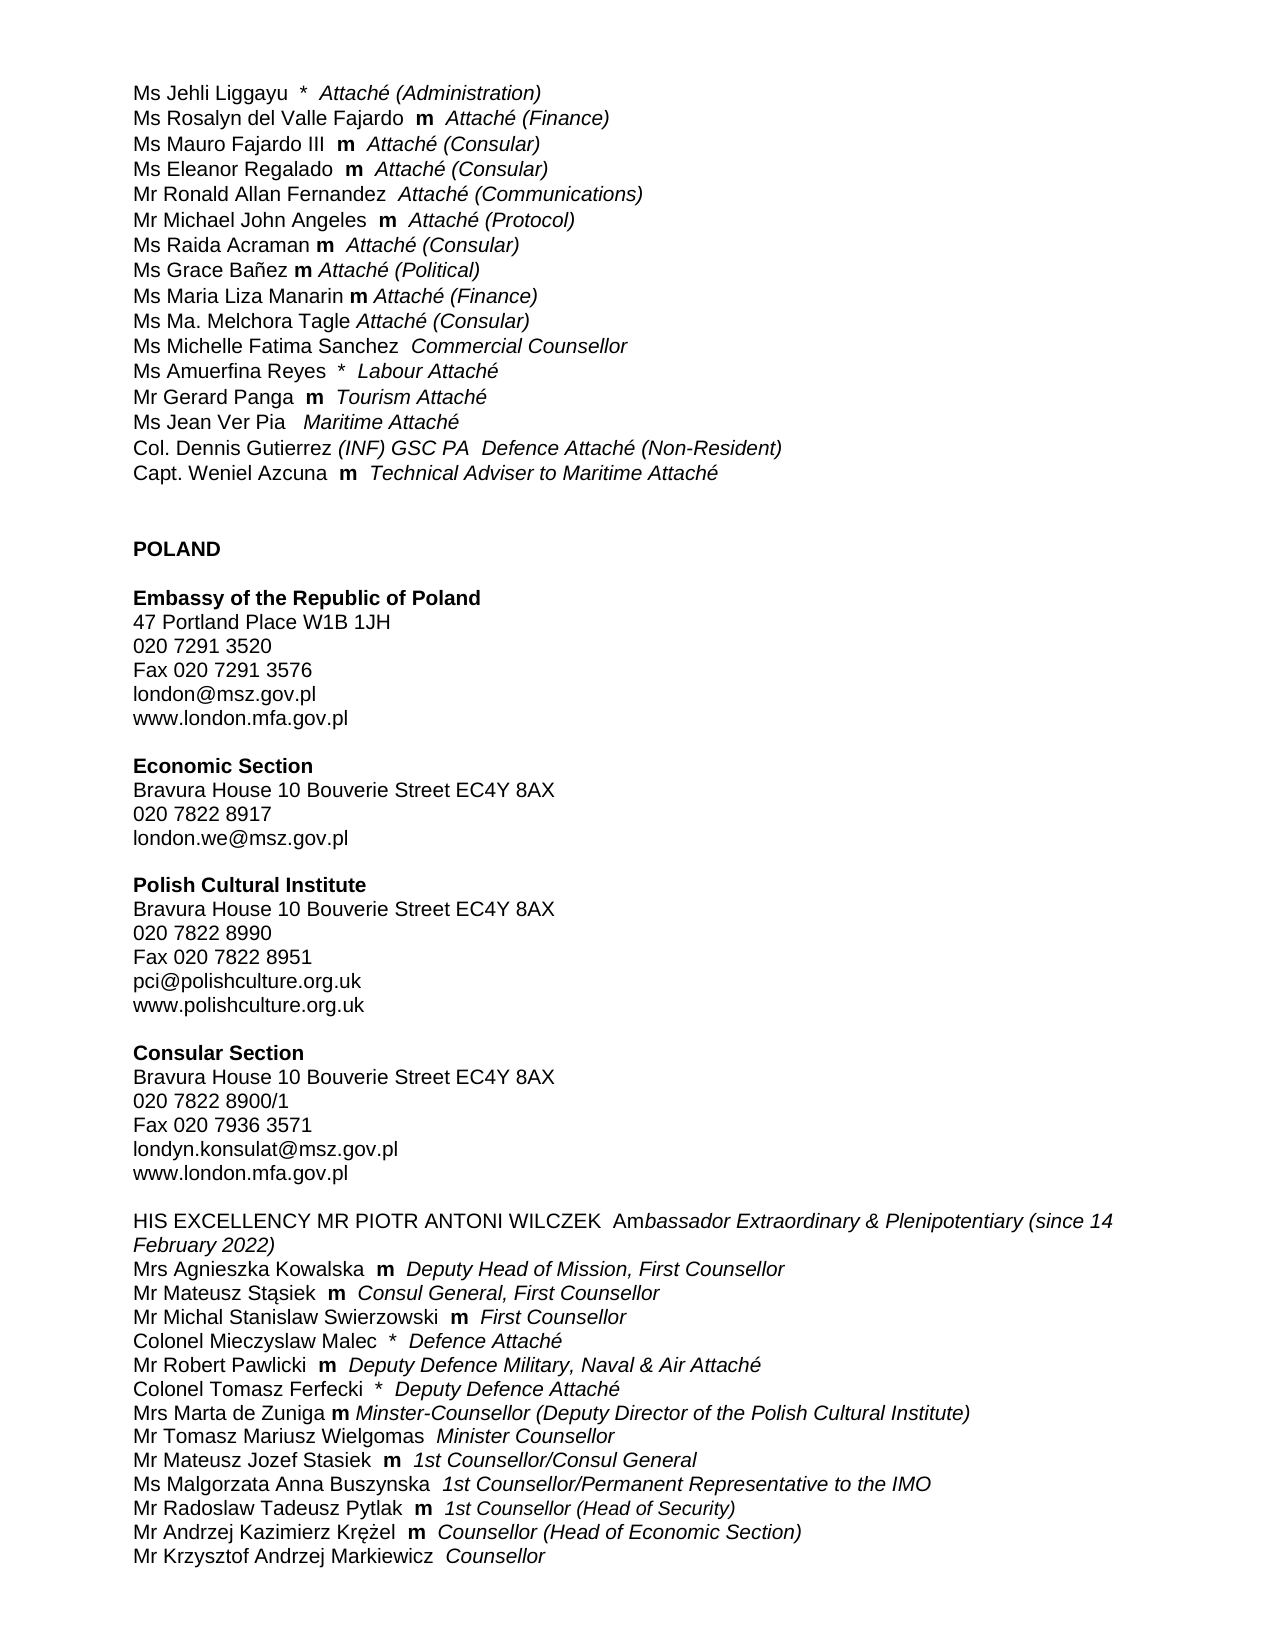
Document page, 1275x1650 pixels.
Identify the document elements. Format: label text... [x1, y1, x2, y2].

text 020 7822 8990 [133, 921, 1181, 945]
text Colonel Tomasz Ferfecki * Deputy Defence Attaché [133, 1376, 1181, 1400]
text Mr Michal Stanislaw Swierzowski m First Counsellor [133, 1304, 1181, 1328]
text Ms Rosalyn del Valle Fajardo m Attaché (Finance) [133, 106, 1181, 130]
text Ms Mauro Fajardo III m Attaché (Consular) [133, 132, 1181, 156]
text Ms Malgorzata Anna Buszynska 1st Counsellor/Permanent Representative to the IMO [133, 1472, 1181, 1496]
text Mr Mateusz Stąsiek m Consul General, First Counsellor [133, 1281, 1181, 1304]
text HIS EXCELLENCY MR PIOTR ANTONI WILCZEK Ambassador Extraordinary & Plenipotentiary (since 14 February 2022) [133, 1209, 1181, 1257]
text Col. Dennis Gutierrez (INF) GSC PA Defence Attaché (Non-Resident) [133, 435, 1181, 459]
text Mrs Marta de Zuniga m Minster-Counsellor (Deputy Director of the Polish Cultural Institute) [133, 1400, 1181, 1424]
text Ms Ma. Melchora Tagle Attaché (Consular) [133, 309, 1181, 333]
text Mrs Agnieszka Kowalska m Deputy Head of Mission, First Counsellor [133, 1257, 1181, 1281]
text Ms Michelle Fatima Sanchez Commercial Counsellor [133, 334, 1181, 358]
text 47 Portland Place W1B 1JH [133, 610, 1181, 634]
text Ms Jean Ver Pia Maritime Attaché [133, 410, 1181, 434]
text londyn.konsulat@msz.gov.pl [133, 1137, 1181, 1161]
text Ms Maria Liza Manarin m Attaché (Finance) [133, 283, 1181, 307]
text Mr Michael John Angeles m Attaché (Protocol) [133, 207, 1181, 231]
text 020 7822 8917 [133, 801, 1181, 825]
text Colonel Mieczyslaw Malec * Defence Attaché [133, 1328, 1181, 1352]
text Mr Andrzej Kazimierz Krężel m Counsellor (Head of Economic Section) [133, 1520, 1181, 1544]
text Ms Raida Acraman m Attaché (Consular) [133, 233, 1181, 257]
subtitle Consular Section [133, 1041, 1181, 1065]
text Fax 020 7822 8951 [133, 945, 1181, 969]
text Capt. Weniel Azcuna m Technical Adviser to Maritime Attaché [133, 461, 1181, 484]
text Bravura House 10 Bouverie Street EC4Y 8AX [133, 1065, 1181, 1089]
text www.london.mfa.gov.pl [133, 706, 1181, 729]
text Mr Radoslaw Tadeusz Pytlak m 1st Counsellor (Head of Security) [133, 1496, 1181, 1520]
text london@msz.gov.pl [133, 682, 1181, 706]
text london.we@msz.gov.pl [133, 825, 1181, 849]
text 020 7822 8900/1 [133, 1089, 1181, 1113]
text Ms Amuerfina Reyes * Labour Attaché [133, 359, 1181, 383]
text www.london.mfa.gov.pl [133, 1161, 1181, 1185]
text Mr Gerard Panga m Tourism Attaché [133, 385, 1181, 409]
text Fax 020 7291 3576 [133, 658, 1181, 682]
text POLAND [133, 537, 1181, 561]
subtitle Economic Section [133, 753, 1181, 777]
text pci@polishculture.org.uk [133, 969, 1181, 993]
subtitle Polish Cultural Institute [133, 873, 1181, 897]
text Mr Ronald Allan Fernandez Attaché (Communications) [133, 182, 1181, 206]
subtitle Embassy of the Republic of Poland [133, 586, 1181, 610]
text Mr Tomasz Mariusz Wielgomas Minister Counsellor [133, 1424, 1181, 1448]
text Ms Eleanor Regalado m Attaché (Consular) [133, 157, 1181, 181]
text Mr Krzysztof Andrzej Markiewicz Counsellor [133, 1544, 1181, 1568]
text Mr Robert Pawlicki m Deputy Defence Military, Naval & Air Attaché [133, 1352, 1181, 1376]
text Bravura House 10 Bouverie Street EC4Y 8AX [133, 777, 1181, 801]
text Fax 020 7936 3571 [133, 1113, 1181, 1137]
text Ms Jehli Liggayu * Attaché (Administration) [133, 81, 1181, 105]
text Mr Mateusz Jozef Stasiek m 1st Counsellor/Consul General [133, 1448, 1181, 1472]
text www.polishculture.org.uk [133, 993, 1181, 1017]
text Bravura House 10 Bouverie Street EC4Y 8AX [133, 897, 1181, 921]
text Ms Grace Bañez m Attaché (Political) [133, 258, 1181, 282]
text 020 7291 3520 [133, 634, 1181, 658]
